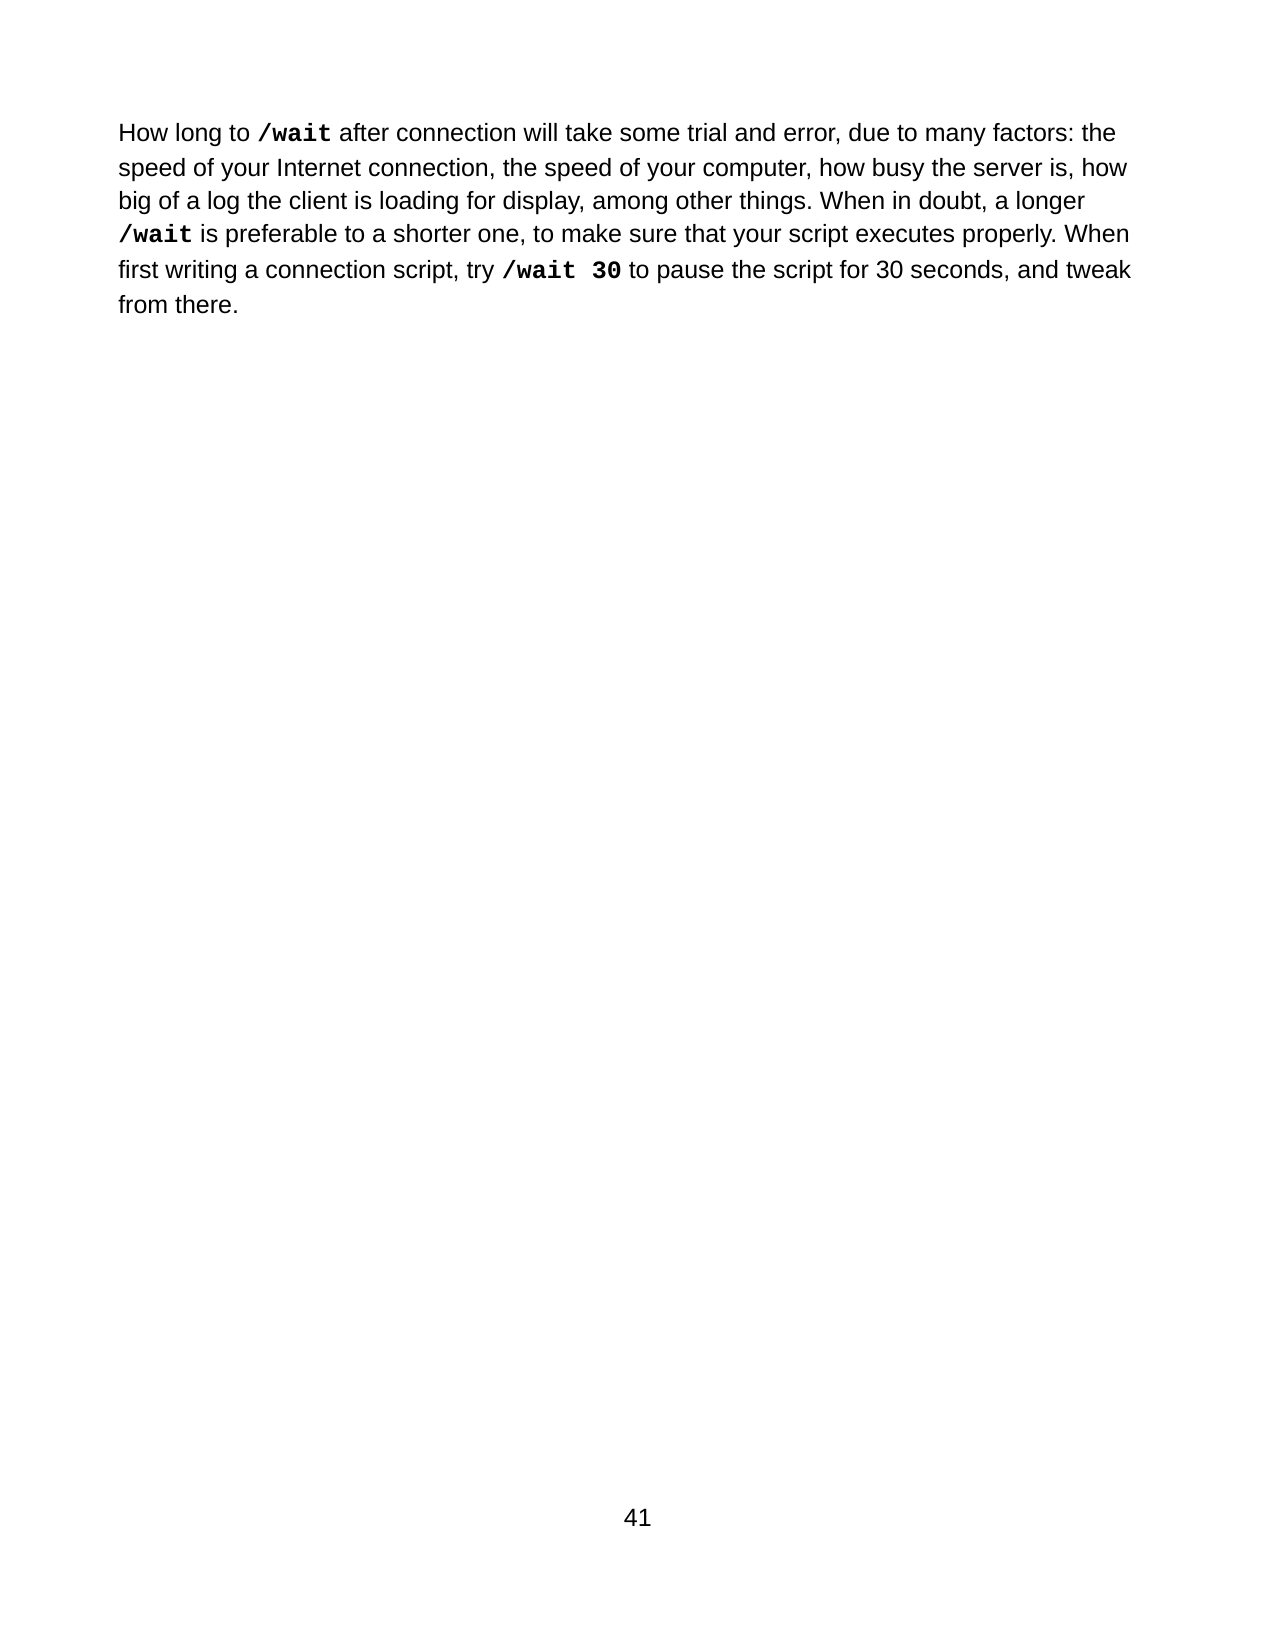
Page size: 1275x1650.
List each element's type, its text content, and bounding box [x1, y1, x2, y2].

text How long to /wait after connection will take some trial and error, due to many factors: the speed of your Internet connection, the speed of your computer, how busy the server is, how big of a log the client is loading for display, among other things. When in doubt, a longer /wait is preferable to a shorter one, to make sure that your script executes properly. When first writing a connection script, try /wait 30 to pause the script for 30 seconds, and tweak from there. [118, 118, 1157, 318]
